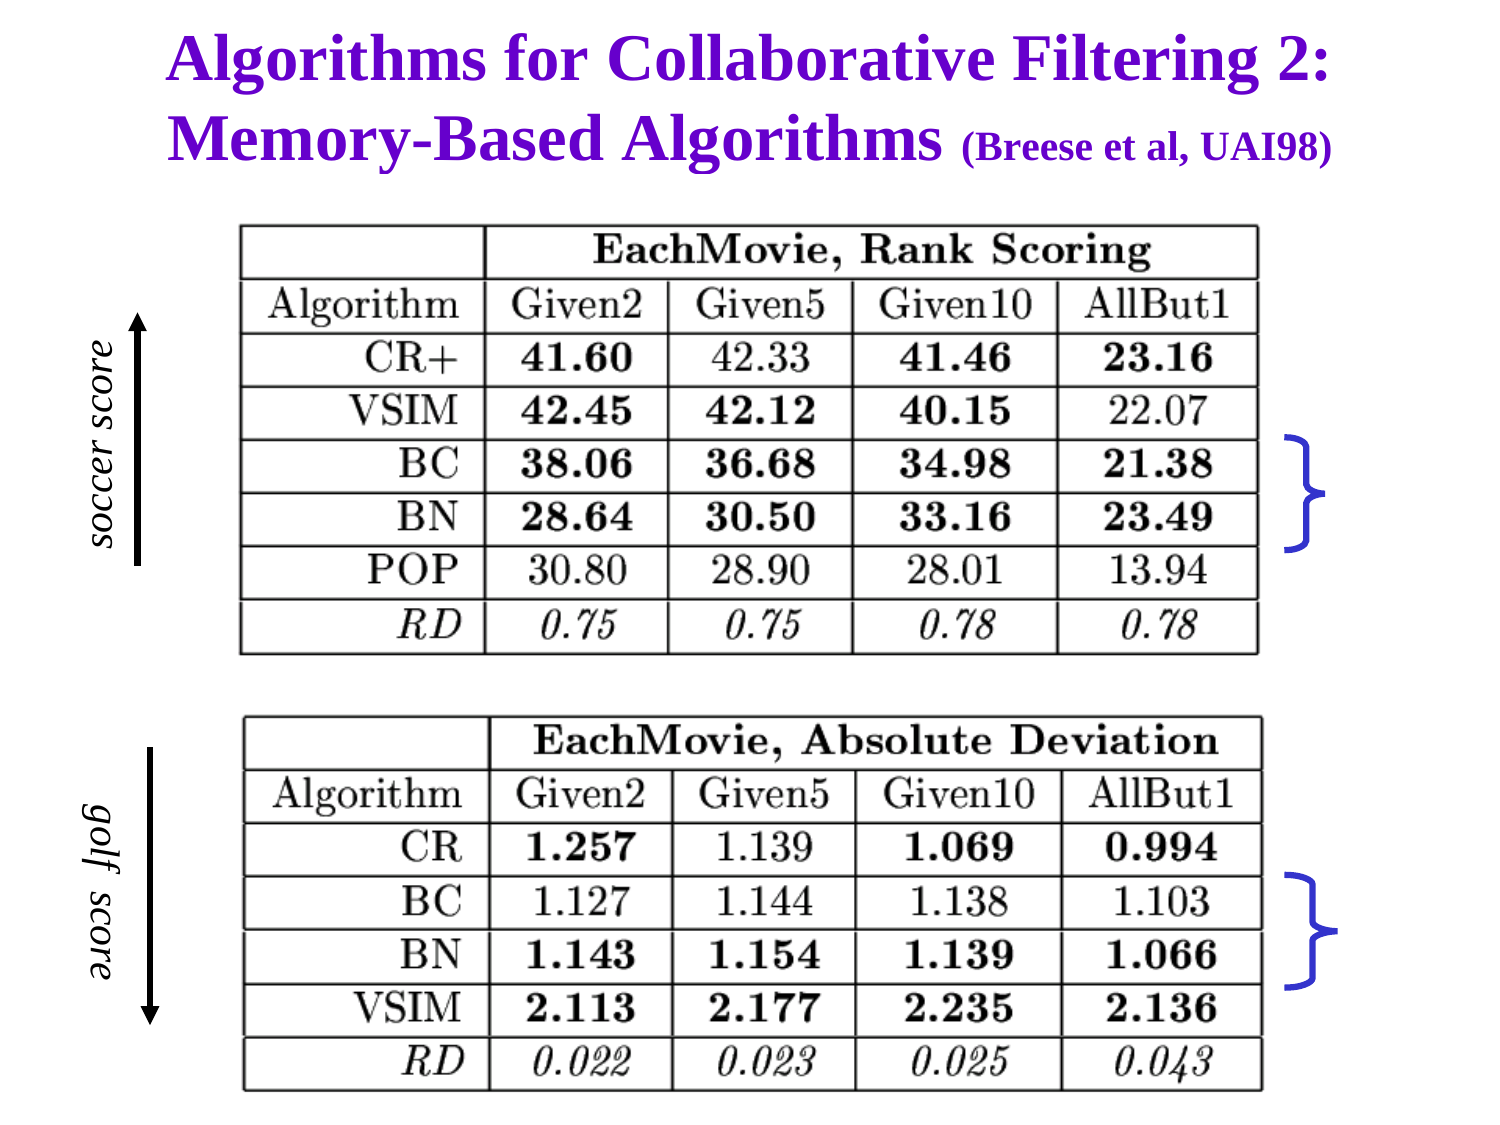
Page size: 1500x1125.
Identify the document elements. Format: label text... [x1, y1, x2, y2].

title Algorithms for Collaborative Filtering 2: Memory-Based Algorithms (Breese et al, UAI98) [112, 0, 1388, 188]
text_box golf score [74, 790, 141, 997]
picture [212, 174, 1313, 1125]
text_box soccer score [62, 324, 128, 565]
